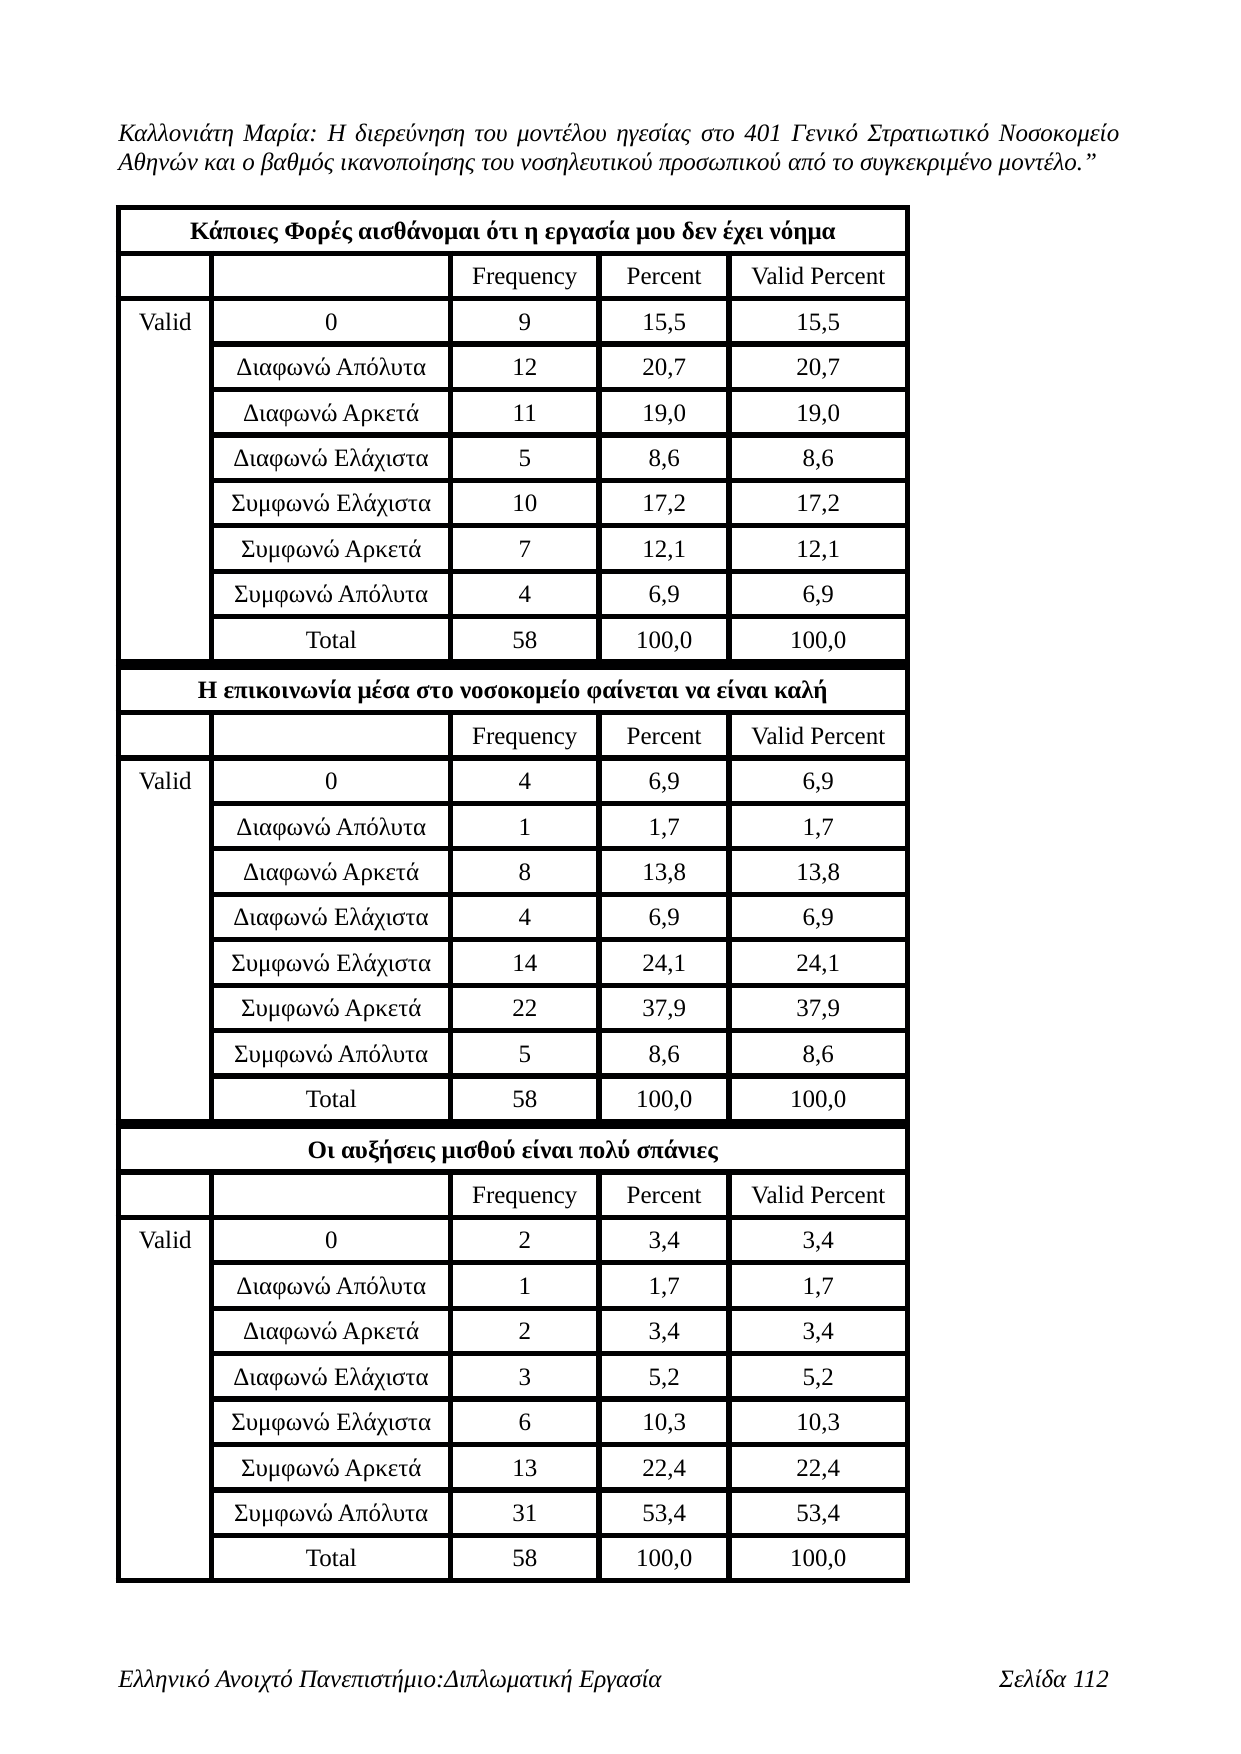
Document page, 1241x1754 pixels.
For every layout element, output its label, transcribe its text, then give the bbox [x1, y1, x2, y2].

table_cell [121, 715, 209, 755]
table_cell 3,4 [602, 1311, 726, 1351]
table_cell Συμφωνώ Ελάχιστα [214, 1402, 448, 1442]
table_cell 37,9 [602, 988, 726, 1028]
table_cell 2 [453, 1220, 596, 1260]
table_cell 58 [453, 1079, 596, 1119]
table_cell [214, 715, 448, 755]
table_header Οι αυξήσεις μισθού είναι πολύ σπάνιες [121, 1129, 905, 1169]
table_cell Total [214, 1538, 448, 1578]
table_cell 100,0 [732, 1538, 905, 1578]
table_cell [214, 256, 448, 296]
table_cell 100,0 [602, 1538, 726, 1578]
table_cell 31 [453, 1493, 596, 1533]
table_cell 4 [453, 574, 596, 614]
table_cell Συμφωνώ Ελάχιστα [214, 483, 448, 523]
table_cell 20,7 [602, 347, 726, 387]
table_cell 15,5 [732, 301, 905, 341]
table_cell Total [214, 1079, 448, 1119]
table_cell Διαφωνώ Απόλυτα [214, 347, 448, 387]
table_cell Διαφωνώ Αρκετά [214, 1311, 448, 1351]
table_cell Συμφωνώ Απόλυτα [214, 1493, 448, 1533]
table_cell 14 [453, 942, 596, 982]
table_cell 24,1 [732, 942, 905, 982]
table_cell 8 [453, 851, 596, 892]
table_cell Total [214, 619, 448, 659]
table_cell Διαφωνώ Ελάχιστα [214, 897, 448, 937]
table_cell 6,9 [732, 761, 905, 801]
table_cell 5,2 [732, 1356, 905, 1396]
table_cell 53,4 [732, 1493, 905, 1533]
table_cell 19,0 [602, 392, 726, 432]
table_cell [121, 1175, 209, 1215]
table_header Κάποιες Φορές αισθάνομαι ότι η εργασία μου δεν έχει νόημα [121, 210, 905, 251]
table_cell 17,2 [732, 483, 905, 523]
table_cell 8,6 [602, 438, 726, 478]
table_cell 3,4 [602, 1220, 726, 1260]
table_cell Διαφωνώ Αρκετά [214, 851, 448, 892]
table_cell Συμφωνώ Αρκετά [214, 1447, 448, 1487]
table_cell 3,4 [732, 1220, 905, 1260]
table_cell 6,9 [732, 574, 905, 614]
table_cell 22,4 [732, 1447, 905, 1487]
table_cell 1,7 [602, 1265, 726, 1306]
table_cell Valid [121, 1220, 209, 1578]
table_cell 0 [214, 761, 448, 801]
table_header Η επικοινωνία μέσα στο νοσοκομείο φαίνεται να είναι καλή [121, 670, 905, 710]
table_cell 24,1 [602, 942, 726, 982]
table_cell 12,1 [602, 528, 726, 568]
table_cell 12 [453, 347, 596, 387]
table_cell 1 [453, 806, 596, 846]
table_cell 2 [453, 1311, 596, 1351]
table_cell 100,0 [732, 619, 905, 659]
table_cell 53,4 [602, 1493, 726, 1533]
table_cell [121, 256, 209, 296]
table_cell Valid Percent [732, 1175, 905, 1215]
table_cell Frequency [453, 256, 596, 296]
table_cell Διαφωνώ Ελάχιστα [214, 1356, 448, 1396]
table_cell Frequency [453, 715, 596, 755]
table_cell Συμφωνώ Ελάχιστα [214, 942, 448, 982]
table_cell 20,7 [732, 347, 905, 387]
table_cell 11 [453, 392, 596, 432]
table_cell 17,2 [602, 483, 726, 523]
table_cell Percent [602, 256, 726, 296]
table_cell Συμφωνώ Αρκετά [214, 988, 448, 1028]
table_cell 6 [453, 1402, 596, 1442]
table_cell [214, 1175, 448, 1215]
table_cell Διαφωνώ Αρκετά [214, 392, 448, 432]
table_cell 5 [453, 1033, 596, 1073]
table_cell 100,0 [602, 619, 726, 659]
table_cell 12,1 [732, 528, 905, 568]
table_cell 19,0 [732, 392, 905, 432]
table_cell Διαφωνώ Απόλυτα [214, 1265, 448, 1306]
table_cell 58 [453, 619, 596, 659]
table_cell 13,8 [602, 851, 726, 892]
table_cell 1,7 [732, 1265, 905, 1306]
table_cell 15,5 [602, 301, 726, 341]
table_cell 3 [453, 1356, 596, 1396]
table_cell 13,8 [732, 851, 905, 892]
table_cell 7 [453, 528, 596, 568]
table_cell 1,7 [602, 806, 726, 846]
table_cell 4 [453, 897, 596, 937]
table_cell 5,2 [602, 1356, 726, 1396]
table_cell 37,9 [732, 988, 905, 1028]
table_cell Συμφωνώ Απόλυτα [214, 1033, 448, 1073]
table_cell 58 [453, 1538, 596, 1578]
table_cell Διαφωνώ Απόλυτα [214, 806, 448, 846]
table_cell 8,6 [602, 1033, 726, 1073]
table_cell Valid [121, 761, 209, 1119]
table_cell Percent [602, 715, 726, 755]
table_cell Frequency [453, 1175, 596, 1215]
table_cell 22 [453, 988, 596, 1028]
table_cell 1,7 [732, 806, 905, 846]
table_cell 0 [214, 1220, 448, 1260]
table_cell 100,0 [602, 1079, 726, 1119]
table_cell 5 [453, 438, 596, 478]
table_cell 6,9 [602, 574, 726, 614]
table_cell Συμφωνώ Αρκετά [214, 528, 448, 568]
table_cell 8,6 [732, 1033, 905, 1073]
table_cell 22,4 [602, 1447, 726, 1487]
table_cell 9 [453, 301, 596, 341]
table_cell 1 [453, 1265, 596, 1306]
table_cell 6,9 [732, 897, 905, 937]
table_cell Valid Percent [732, 256, 905, 296]
table_cell 3,4 [732, 1311, 905, 1351]
table_cell Valid [121, 301, 209, 659]
table_cell Συμφωνώ Απόλυτα [214, 574, 448, 614]
table_cell Διαφωνώ Ελάχιστα [214, 438, 448, 478]
table_cell 6,9 [602, 761, 726, 801]
table_cell 6,9 [602, 897, 726, 937]
table_cell Valid Percent [732, 715, 905, 755]
table_cell Percent [602, 1175, 726, 1215]
table_cell 10,3 [732, 1402, 905, 1442]
table_cell 13 [453, 1447, 596, 1487]
table_cell 10 [453, 483, 596, 523]
table_cell 0 [214, 301, 448, 341]
table_cell 8,6 [732, 438, 905, 478]
table_cell 100,0 [732, 1079, 905, 1119]
table_cell 10,3 [602, 1402, 726, 1442]
table_cell 4 [453, 761, 596, 801]
